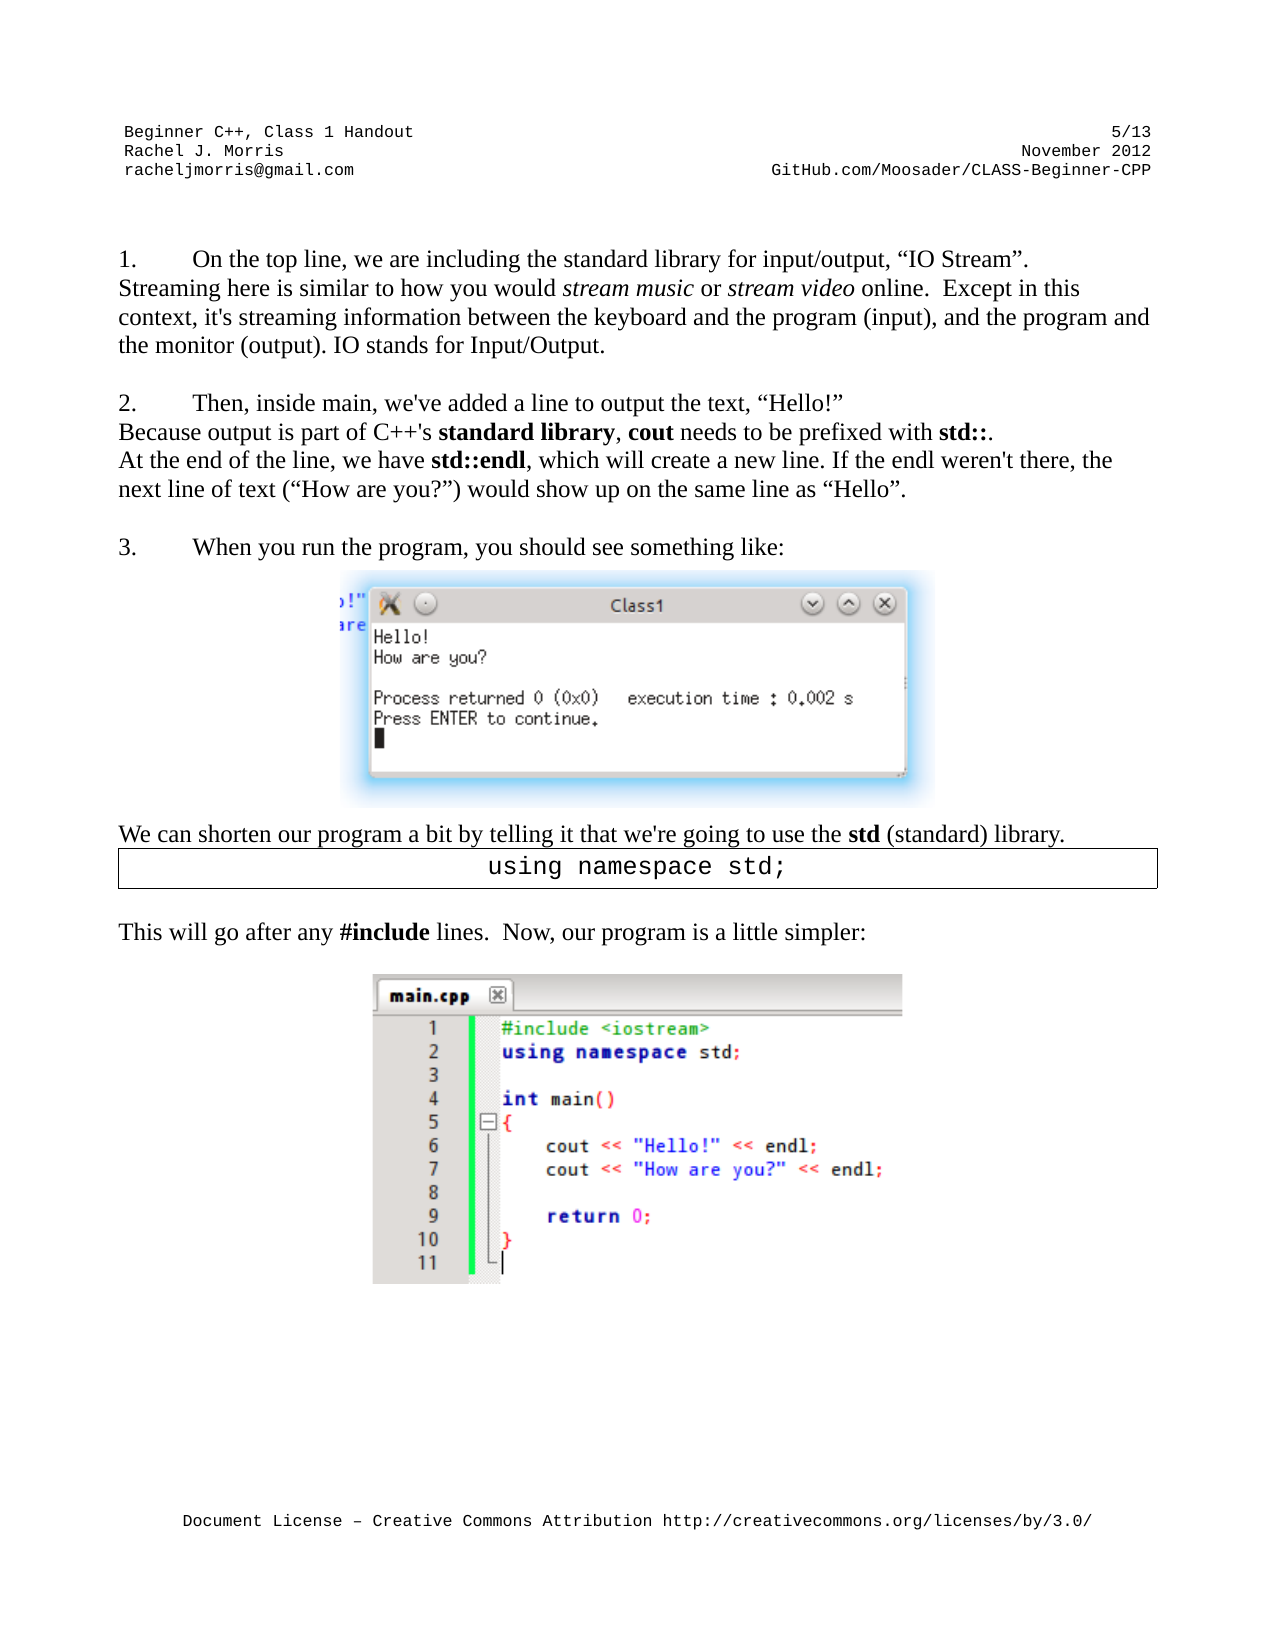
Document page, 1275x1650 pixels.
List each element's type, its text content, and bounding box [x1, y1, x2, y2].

text 1. On the top line, we are including the standard library for input/output, “IO Stream”. [118, 244, 1157, 273]
text Because output is part of C++'s standard library, cout needs to be prefixed with std::. [118, 417, 1157, 446]
table_header using namespace std; [119, 849, 1157, 888]
picture [339, 570, 936, 808]
text 3. When you run the program, you should see something like: [118, 532, 1157, 561]
text This will go after any #include lines. Now, our program is a little simpler: [118, 917, 1157, 946]
text 2. Then, inside main, we've added a line to output the text, “Hello!” [118, 388, 1157, 417]
text At the end of the line, we have std::endl, which will create a new line. If the endl weren't there, the next line of text (“How are you?”) would show up on the same line as “Hello”. [118, 446, 1157, 503]
text We can shorten our program a bit by telling it that we're going to use the std (standard) library. [118, 819, 1157, 848]
text Streaming here is similar to how you would stream music or stream video online. Except in this context, it's streaming information between the keyboard and the program (input), and the program and the monitor (output). IO stands for Input/Output. [118, 273, 1157, 359]
picture [372, 974, 903, 1284]
